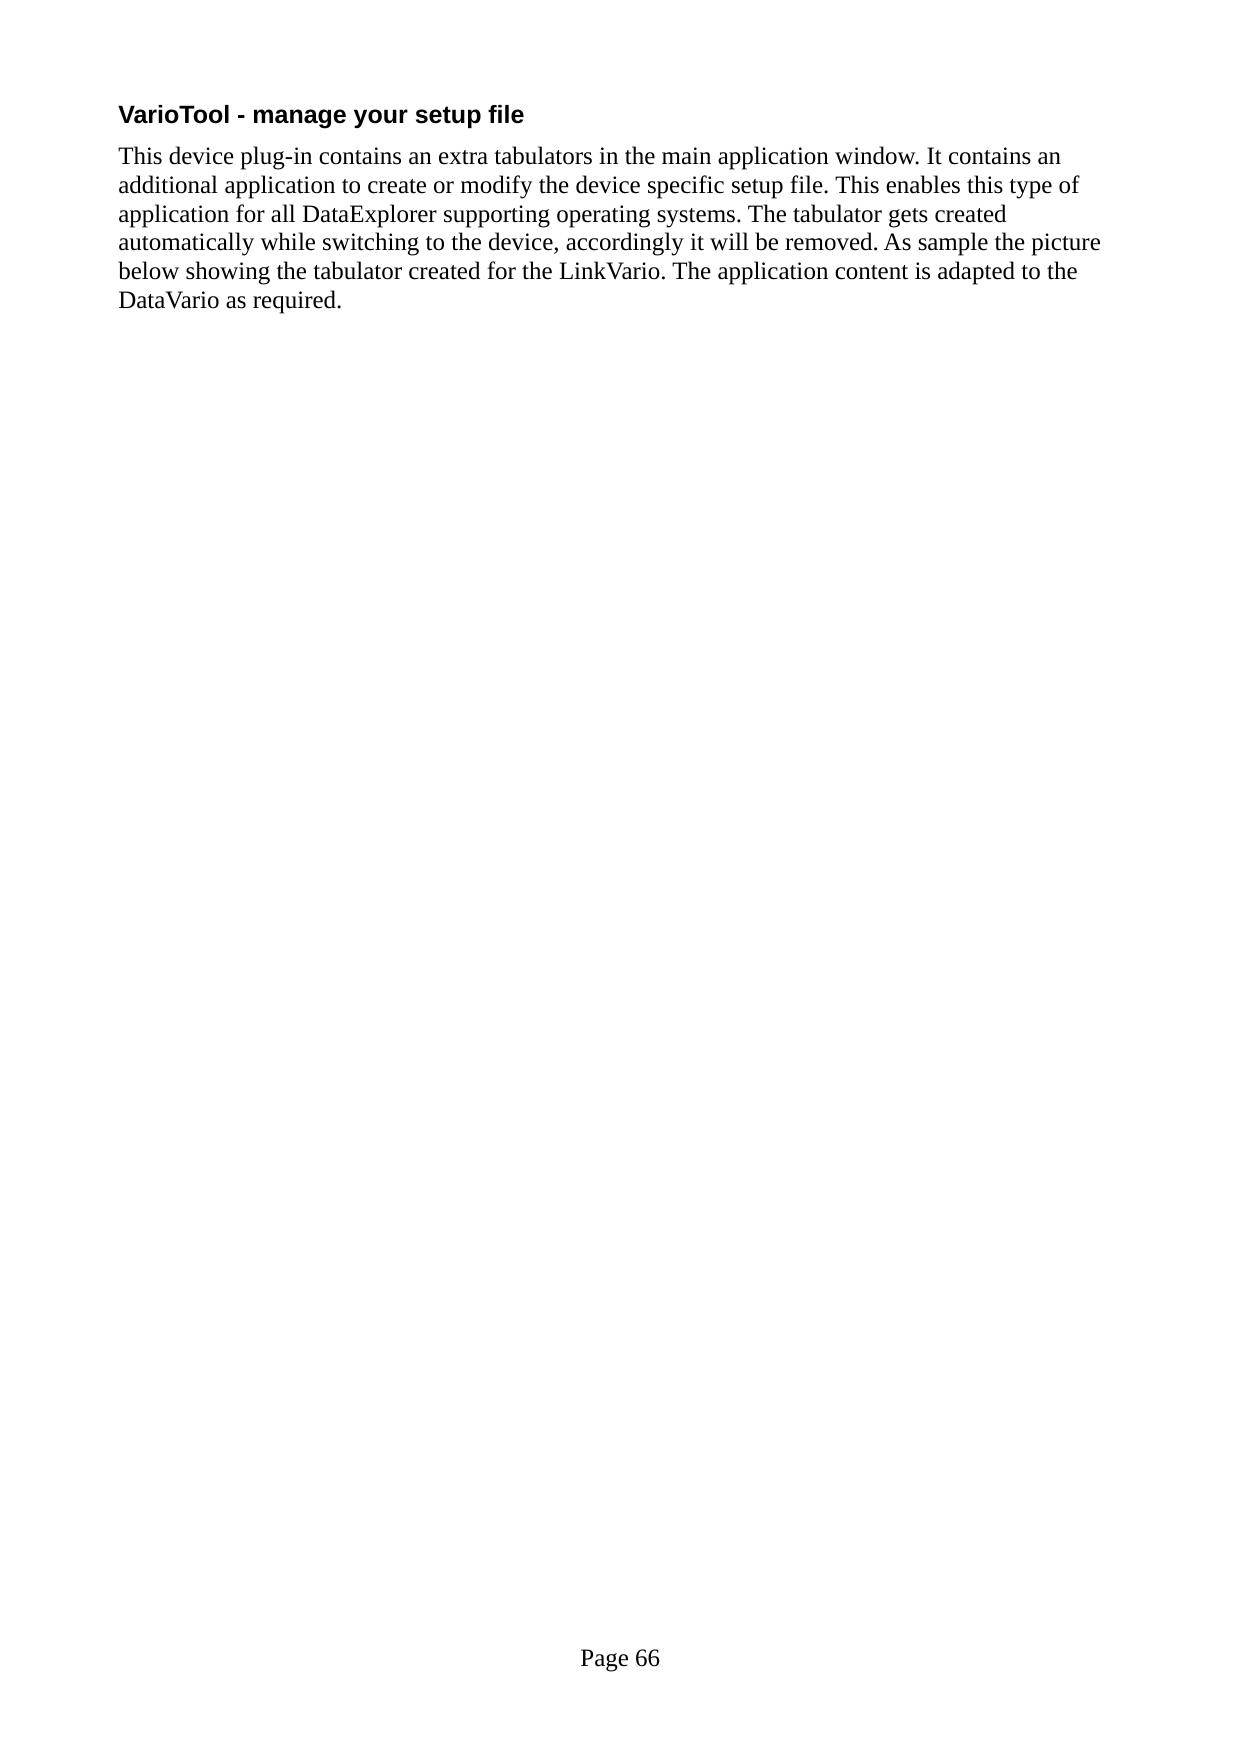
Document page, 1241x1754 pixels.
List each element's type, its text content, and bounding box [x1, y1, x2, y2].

text This device plug-in contains an extra tabulators in the main application window. It contains an additional application to create or modify the device specific setup file. This enables this type of application for all DataExplorer supporting operating systems. The tabulator gets created automatically while switching to the device, accordingly it will be removed. As sample the picture below showing the tabulator created for the LinkVario. The application content is adapted to the DataVario as required. [118, 141, 1122, 314]
subtitle VarioTool - manage your setup file [118, 100, 1122, 129]
